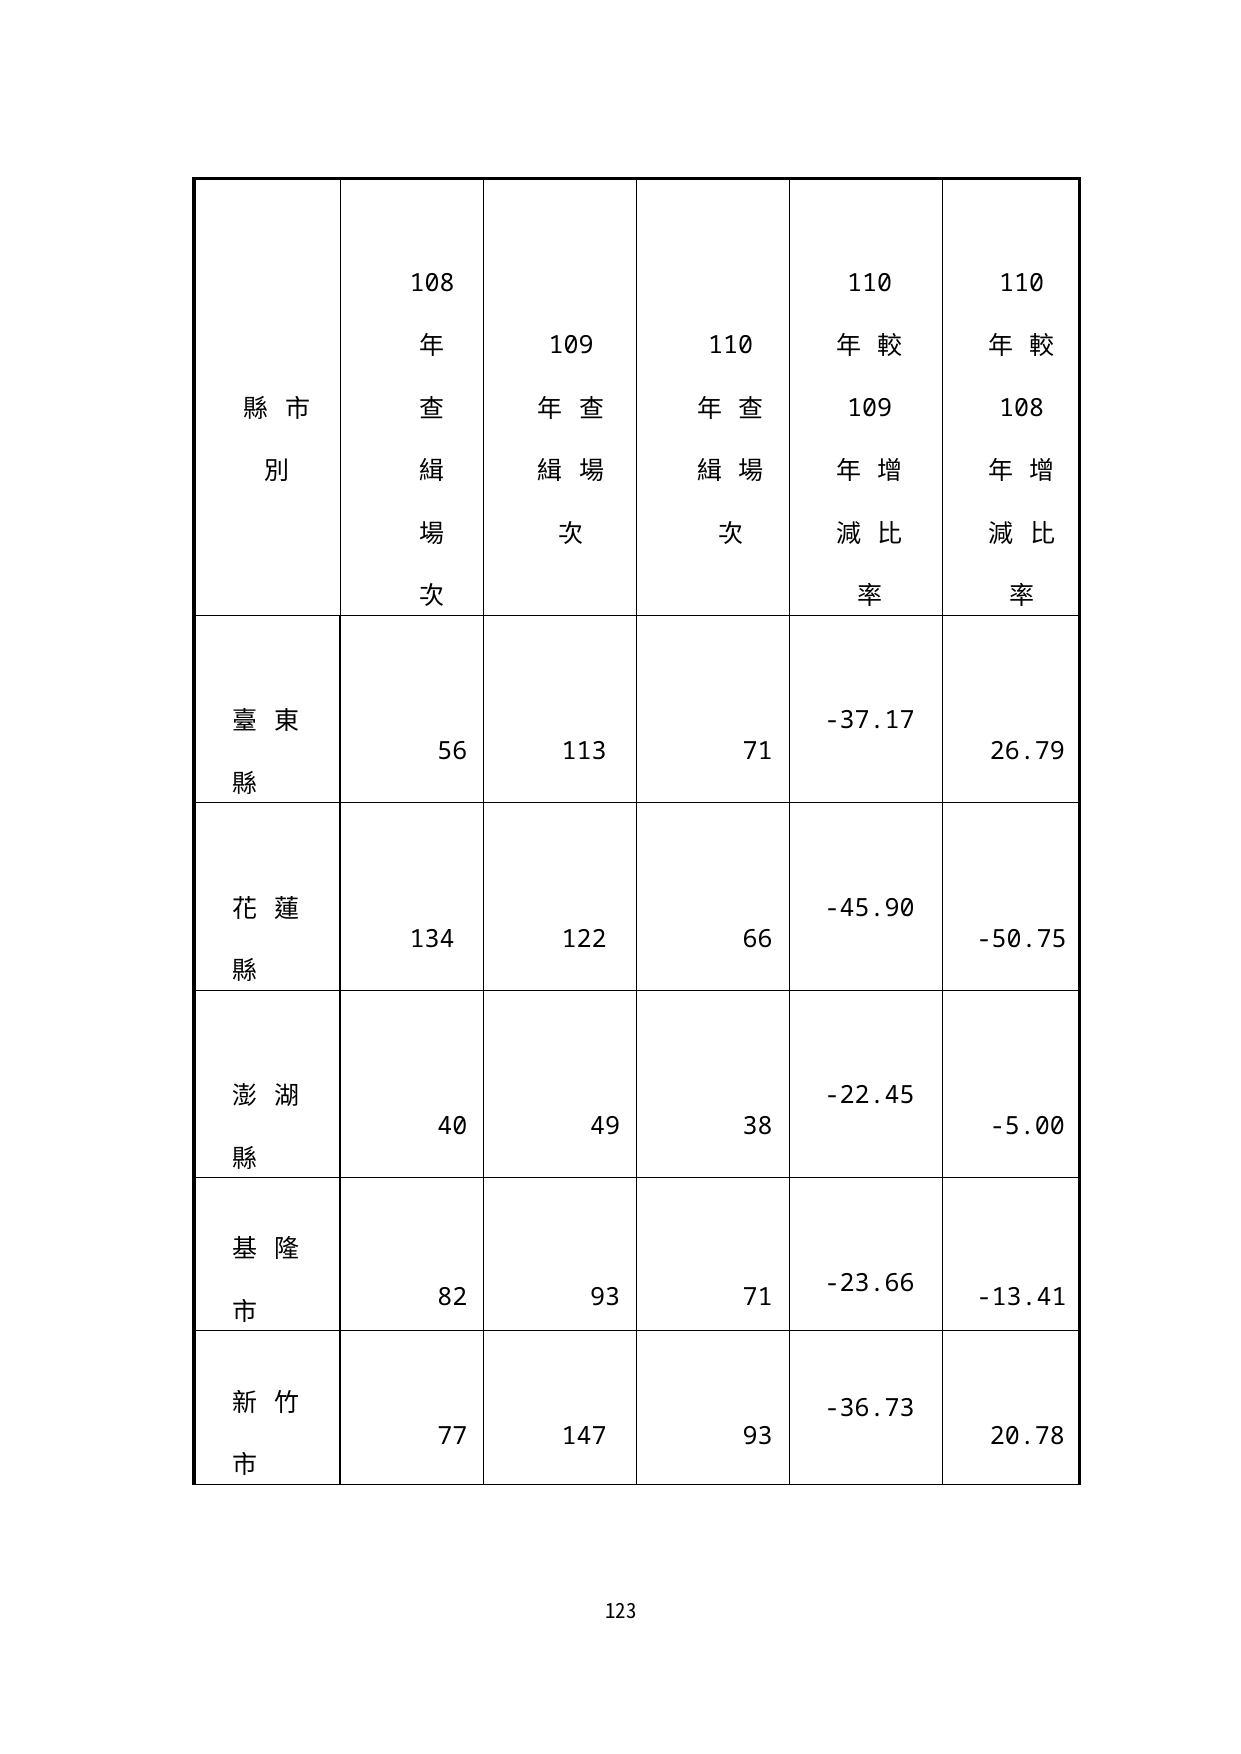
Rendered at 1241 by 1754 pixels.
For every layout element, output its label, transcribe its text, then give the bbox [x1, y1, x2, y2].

table_cell 71 [637, 616, 789, 802]
table_cell 147 [484, 1331, 636, 1483]
table_cell -13.41 [943, 1178, 1078, 1330]
table_cell -45.90 [790, 803, 942, 990]
table_cell 20.78 [943, 1331, 1078, 1483]
table_cell 基隆市 [196, 1178, 339, 1330]
table_cell 臺東縣 [196, 616, 339, 802]
table_cell 新竹市 [196, 1331, 339, 1483]
table_header 110年較108年增減比率 [943, 180, 1078, 615]
table_header 110年查緝場次 [637, 180, 789, 615]
table_cell -5.00 [943, 991, 1078, 1177]
table_cell 122 [484, 803, 636, 990]
table_cell 82 [341, 1178, 483, 1330]
table_header 縣市別 [196, 180, 340, 615]
table_cell 40 [341, 991, 483, 1177]
table_header 109年查緝場次 [484, 180, 636, 615]
table_cell 93 [637, 1331, 789, 1483]
table_cell 花蓮縣 [196, 803, 339, 990]
table_cell 134 [341, 803, 483, 990]
table_cell -22.45 [790, 991, 942, 1177]
table_cell -37.17 [790, 616, 942, 802]
table_cell -36.73 [790, 1331, 942, 1483]
table_cell -50.75 [943, 803, 1078, 990]
table_cell -23.66 [790, 1178, 942, 1330]
table_cell 71 [637, 1178, 789, 1330]
table_cell 93 [484, 1178, 636, 1330]
table_cell 66 [637, 803, 789, 990]
table_cell 113 [484, 616, 636, 802]
table_cell 77 [341, 1331, 483, 1483]
table_cell 49 [484, 991, 636, 1177]
table_cell 38 [637, 991, 789, 1177]
table_header 108年查緝場次 [341, 180, 483, 615]
table_cell 26.79 [943, 616, 1078, 802]
table_cell 56 [341, 616, 483, 802]
table_header 110年較109年增減比率 [790, 180, 942, 615]
table_cell 澎湖縣 [196, 991, 339, 1177]
